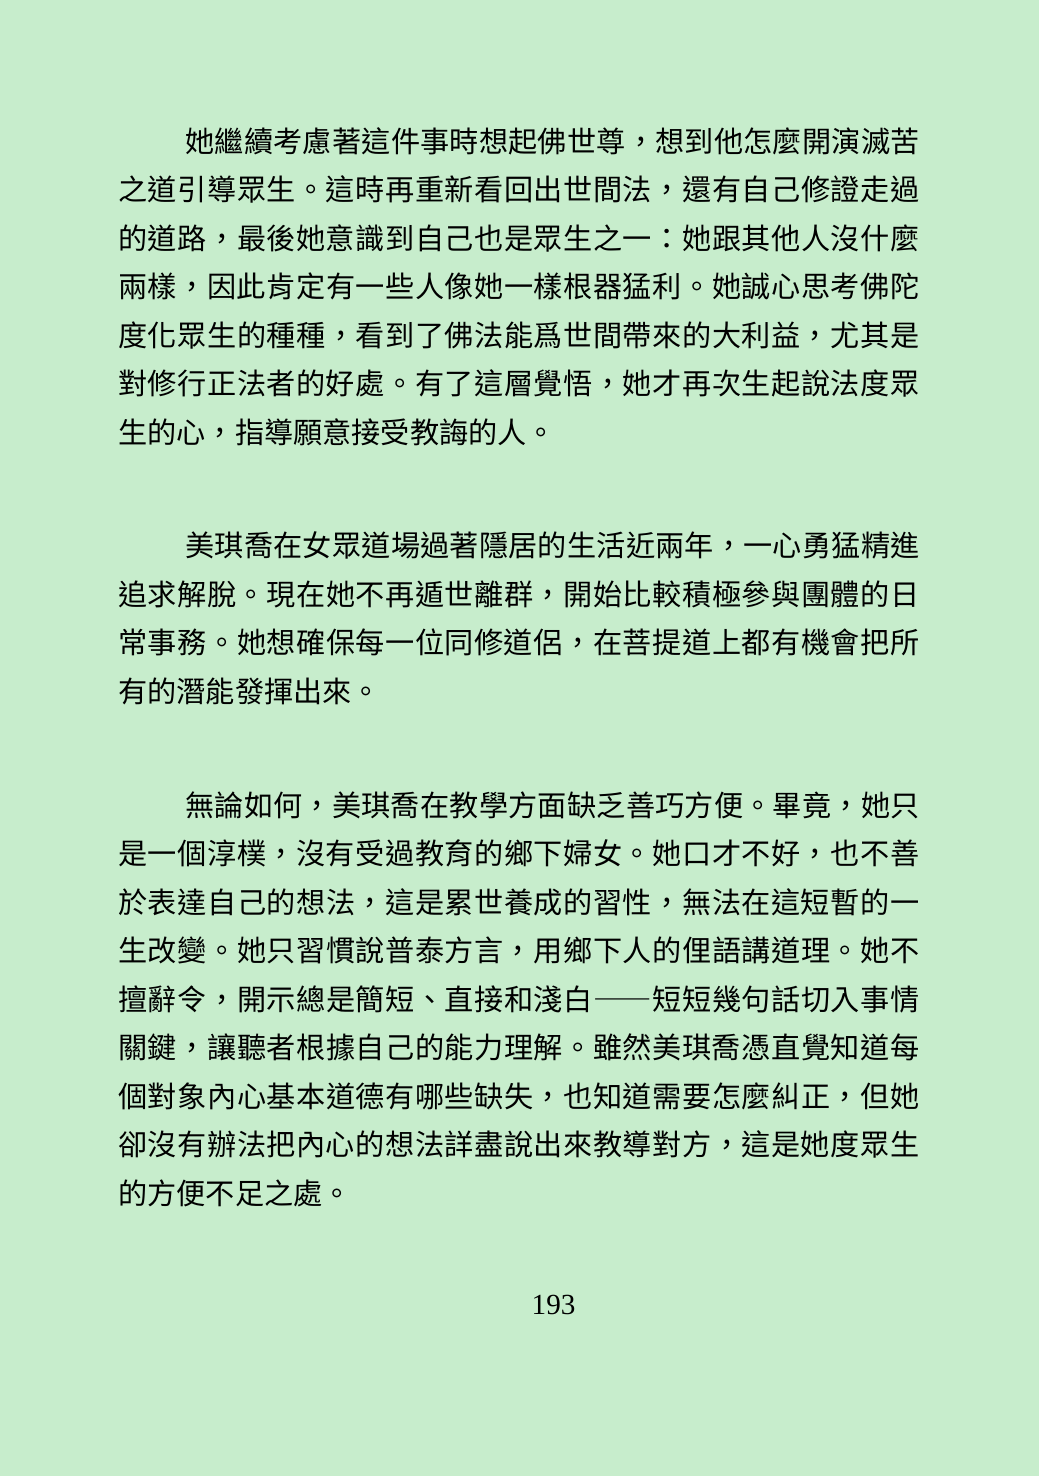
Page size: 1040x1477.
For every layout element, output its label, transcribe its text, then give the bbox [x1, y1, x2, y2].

text 無論如何，美琪喬在教學方面缺乏善巧方便。畢竟，她只是一個淳樸，沒有受過教育的鄉下婦女。她口才不好，也不善於表達自己的想法，這是累世養成的習性，無法在這短暫的一生改變。她只習慣說普泰方言，用鄉下人的俚語講道理。她不擅辭令，開示總是簡短、直接和淺白——短短幾句話切入事情關鍵，讓聽者根據自己的能力理解。雖然美琪喬憑直覺知道每個對象內心基本道德有哪些缺失，也知道需要怎麼糾正，但她卻沒有辦法把內心的想法詳盡說出來教導對方，這是她度眾生的方便不足之處。 [118, 782, 921, 1213]
text 她繼續考慮著這件事時想起佛世尊，想到他怎麼開演滅苦之道引導眾生。這時再重新看回出世間法，還有自己修證走過的道路，最後她意識到自己也是眾生之一：她跟其他人沒什麼兩樣，因此肯定有一些人像她一樣根器猛利。她誠心思考佛陀度化眾生的種種，看到了佛法能爲世間帶來的大利益，尤其是對修行正法者的好處。有了這層覺悟，她才再次生起說法度眾生的心，指導願意接受教誨的人。 [118, 118, 921, 452]
text 美琪喬在女眾道場過著隱居的生活近兩年，一心勇猛精進追求解脫。現在她不再遁世離群，開始比較積極參與團體的日常事務。她想確保每一位同修道侶，在菩提道上都有機會把所有的潛能發揮出來。 [118, 523, 921, 711]
